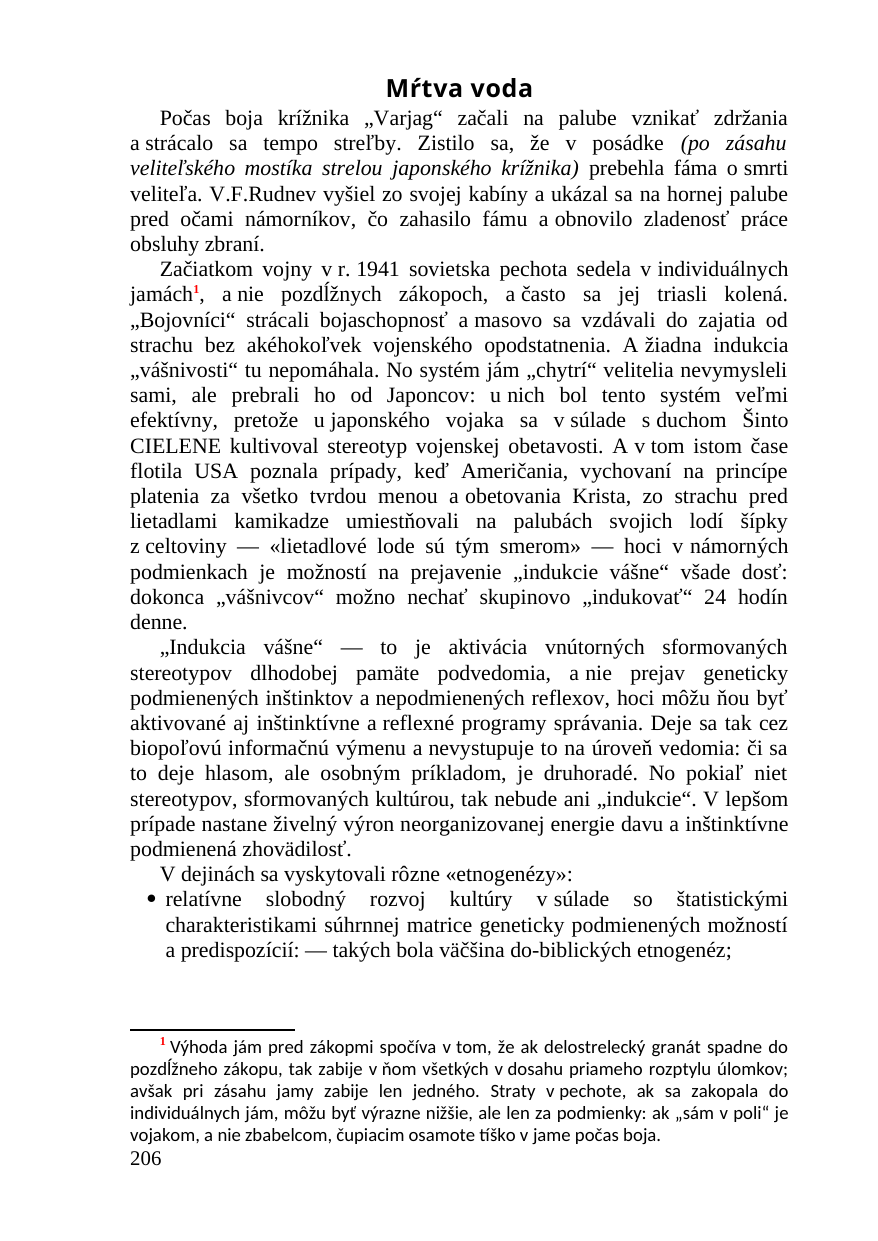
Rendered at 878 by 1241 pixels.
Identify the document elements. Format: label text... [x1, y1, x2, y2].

text Začiatkom vojny v r. 1941 sovietska pechota sedela v individuálnych jamách, a nie pozdĺžnych zákopoch, a často sa jej triasli kolená. „Bojovníci“ strácali bojaschopnosť a masovo sa vzdávali do zajatia od strachu bez akéhokoľvek vojenského opodstatnenia. A žiadna indukcia „vášnivosti“ tu nepomáhala. No systém jám „chytrí“ velitelia nevymysleli sami, ale prebrali ho od Japoncov: u nich bol tento systém veľmi efektívny, pretože u japonského vojaka sa v súlade s duchom Šinto CIELENE kultivoval stereotyp vojenskej obetavosti. A v tom istom čase flotila USA poznala prípady, keď Američania, vychovaní na princípe platenia za všetko tvrdou menou a obetovania Krista, zo strachu pred lietadlami kamikadze umiestňovali na palubách svojich lodí šípky z celtoviny — «lietadlové lode sú tým smerom» — hoci v námorných podmienkach je možností na prejavenie „indukcie vášne“ všade dosť: dokonca „vášnivcov“ možno nechať skupinovo „indukovať“ 24 hodín denne. [130, 256, 788, 634]
list relatívne slobodný rozvoj kultúry v súlade so štatistickými charakteristikami súhrnnej matrice geneticky podmienených možností a predispozícií: — takých bola väčšina do-biblických etnogenéz; [148, 886, 788, 962]
text V dejinách sa vyskytovali rôzne «etnogenézy»: [130, 861, 788, 886]
text Počas boja krížnika „Varjag“ začali na palube vznikať zdržania a strácalo sa tempo streľby. Zistilo sa, že v posádke (po zásahu veliteľského mostíka strelou japonského krížnika) prebehla fáma o smrti veliteľa. V.F.Rudnev vyšiel zo svojej kabíny a ukázal sa na hornej palube pred očami námorníkov, čo zahasilo fámu a obnovilo zladenosť práce obsluhy zbraní. [130, 105, 788, 256]
text „Indukcia vášne“ — to je aktivácia vnútorných sformovaných stereotypov dlhodobej pamäte podvedomia, a nie prejav geneticky podmienených inštinktov a nepodmienených reflexov, hoci môžu ňou byť aktivované aj inštinktívne a reflexné programy správania. Deje sa tak cez biopoľovú informačnú výmenu a nevystupuje to na úroveň vedomia: či sa to deje hlasom, ale osobným príkladom, je druhoradé. No pokiaľ niet stereotypov, sformovaných kultúrou, tak nebude ani „indukcie“. V lepšom prípade nastane živelný výron neorganizovanej energie davu a inštinktívne podmienená zhovädilosť. [130, 634, 788, 861]
text Výhoda jám pred zákopmi spočíva v tom, že ak delostrelecký granát spadne do pozdĺžneho zákopu, tak zabije v ňom všetkých v dosahu priameho rozptylu úlomkov; avšak pri zásahu jamy zabije len jedného. Straty v pechote, ak sa zakopala do individuálnych jám, môžu byť výrazne nižšie, ale len za podmienky: ak „sám v poli“ je vojakom, a nie zbabelcom, čupiacim osamote tíško v jame počas boja. [130, 1036, 788, 1145]
